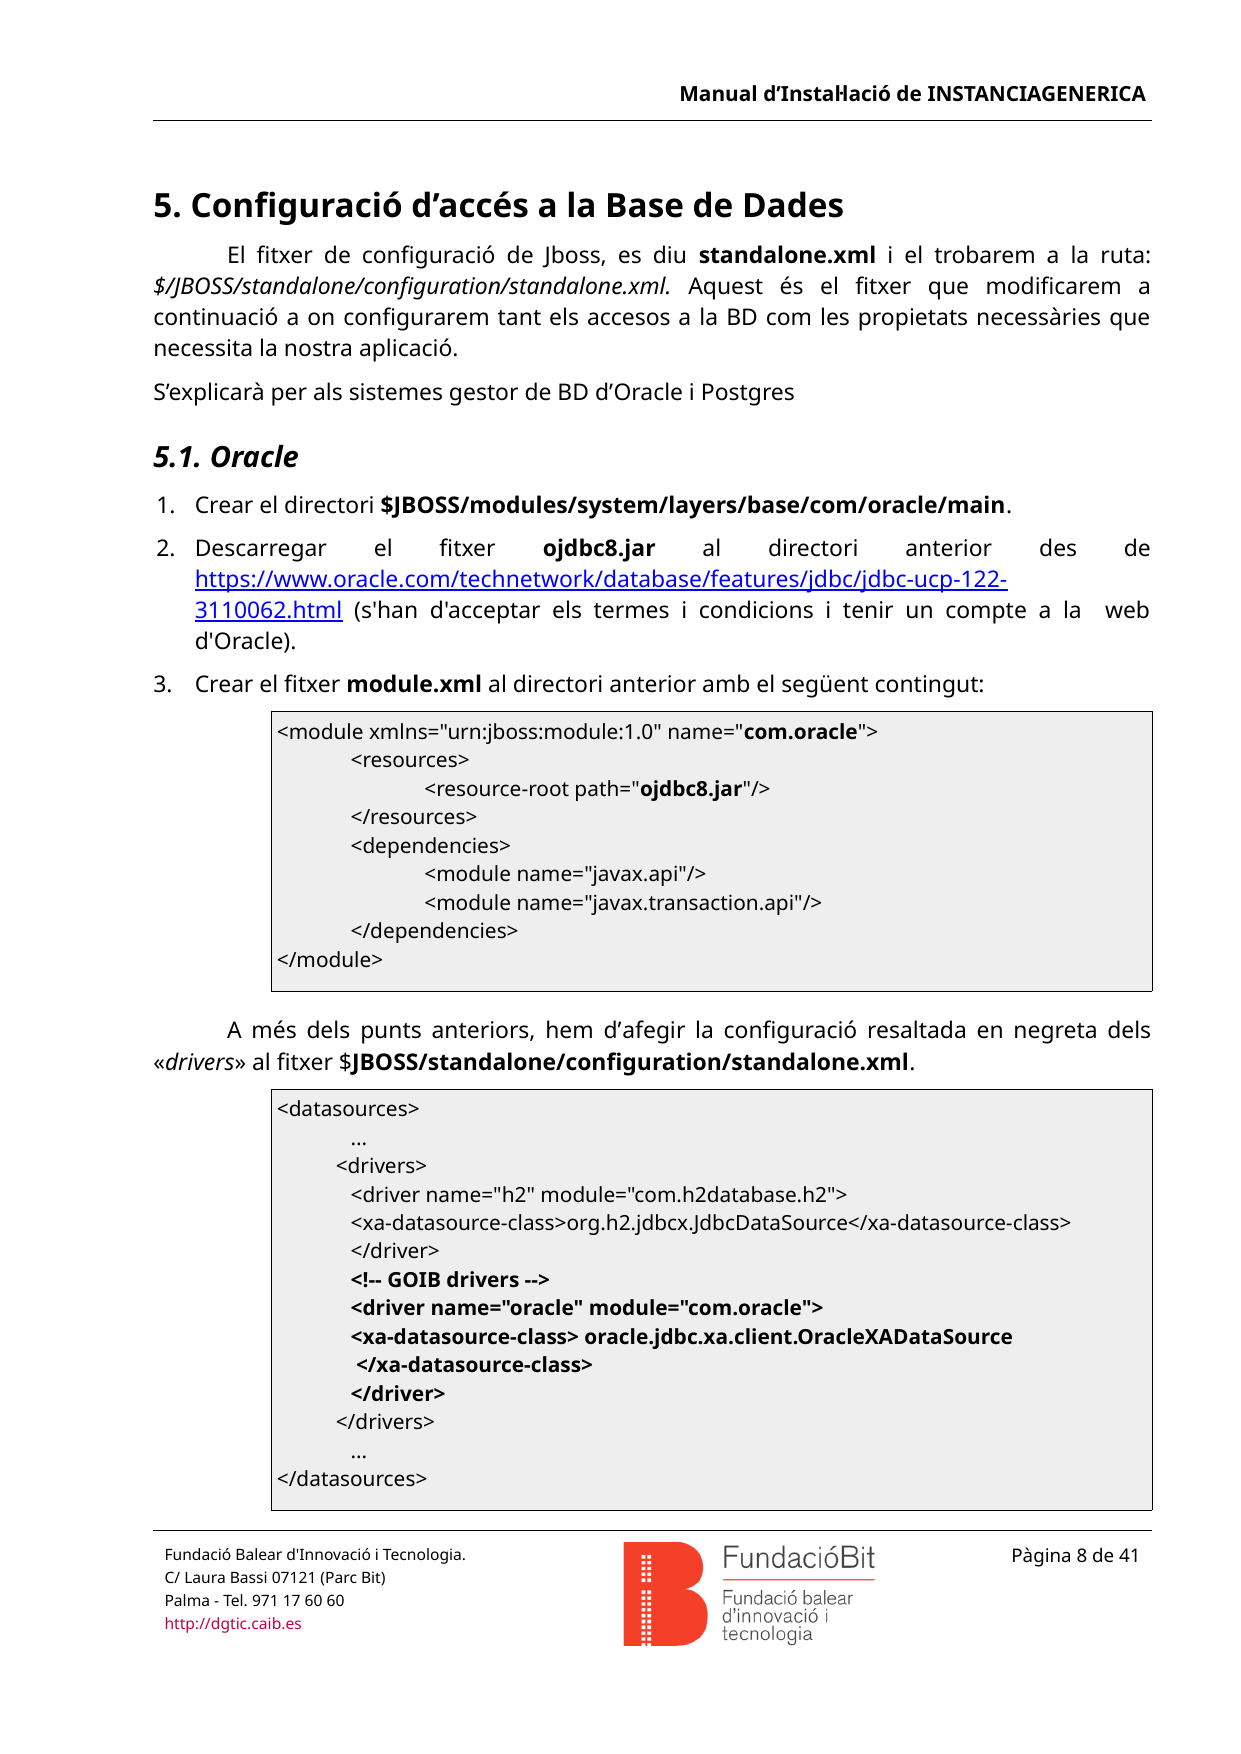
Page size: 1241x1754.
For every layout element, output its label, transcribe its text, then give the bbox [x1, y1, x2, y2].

table_header <datasources> ... <drivers> <driver name="h2" module="com.h2database.h2"> <xa-datasource-class>org.h2.jdbcx.JdbcDataSource</xa-datasource-class> </driver> <!-- GOIB drivers --> <driver name="oracle" module="com.oracle"> <xa-datasource-class> oracle.jdbc.xa.client.OracleXADataSource </xa-datasource-class> </driver> </drivers> ... </datasources> [272, 1090, 1152, 1510]
picture [623, 1542, 875, 1646]
subtitle Oracle [153, 436, 1152, 476]
list Descarregar el fitxer ojdbc8.jar al directori anterior des de https://www.oracle.com/technetwork/database/features/jdbc/jdbc-ucp-122-3110062.html (s'han d'acceptar els termes i condicions i tenir un compte a la web d'Oracle). [156, 532, 1152, 657]
subtitle Configuració d’accés a la Base de Dades [153, 181, 1152, 227]
list Crear el fitxer module.xml al directori anterior amb el següent contingut: [153, 668, 1152, 699]
text A més dels punts anteriors, hem d’afegir la configuració resaltada en negreta dels «drivers» al fitxer $JBOSS/standalone/configuration/standalone.xml. [153, 1014, 1152, 1077]
list Crear el directori $JBOSS/modules/system/layers/base/com/oracle/main. [156, 488, 1152, 520]
text S’explicarà per als sistemes gestor de BD d’Oracle i Postgres [153, 375, 1152, 407]
table_header <module xmlns="urn:jboss:module:1.0" name="com.oracle"> <resources> <resource-root path="ojdbc8.jar"/> </resources> <dependencies> <module name="javax.api"/> <module name="javax.transaction.api"/> </dependencies> </module> [272, 712, 1152, 991]
text El fitxer de configuració de Jboss, es diu standalone.xml i el trobarem a la ruta: $/JBOSS/standalone/configuration/standalone.xml. Aquest és el fitxer que modificarem a continuació a on configurarem tant els accesos a la BD com les propietats necessàries que necessita la nostra aplicació. [153, 239, 1152, 364]
